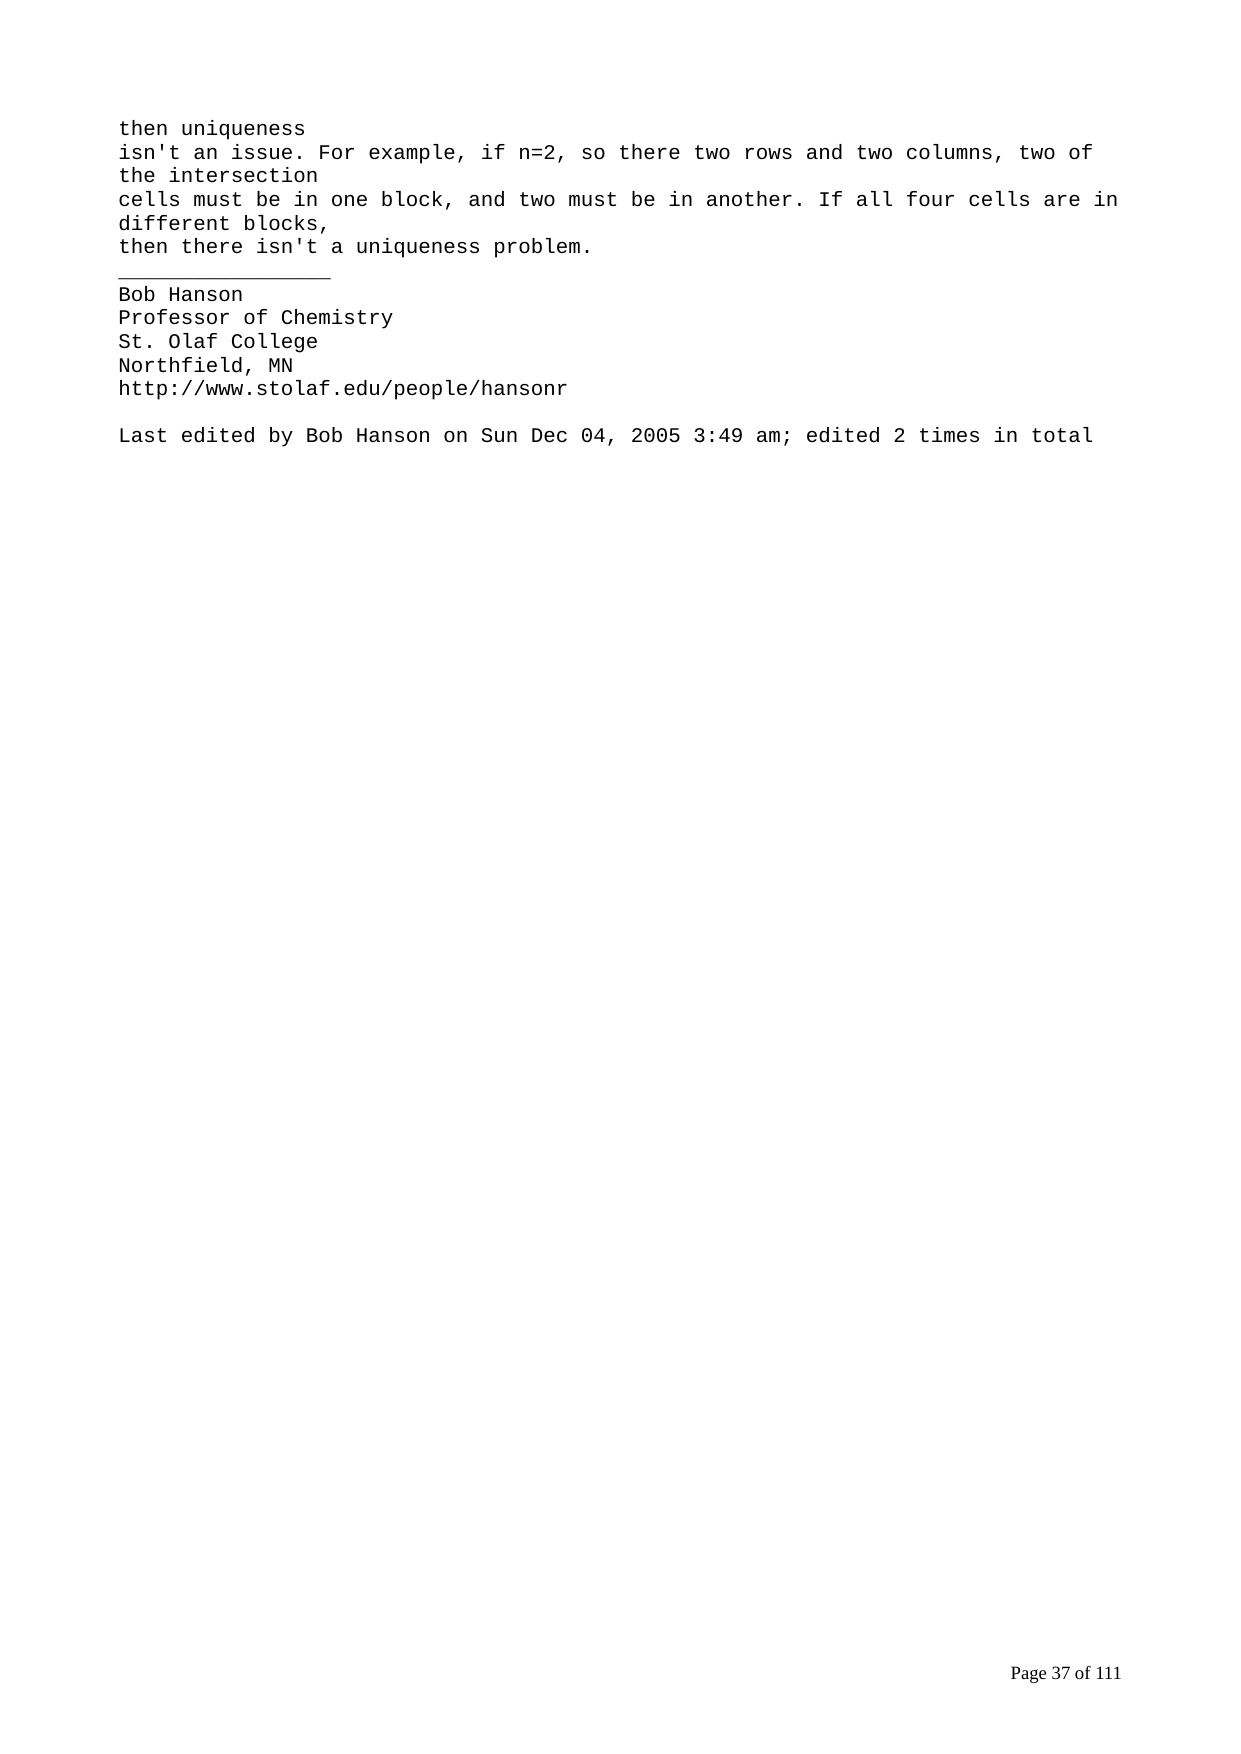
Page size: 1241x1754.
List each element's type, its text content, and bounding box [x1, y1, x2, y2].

text Last edited by Bob Hanson on Sun Dec 04, 2005 3:49 am; edited 2 times in total [118, 426, 1122, 449]
text cells must be in one block, and two must be in another. If all four cells are in different blocks, [118, 189, 1122, 236]
text then there isn't a uniqueness problem. [118, 236, 1122, 260]
text St. Olaf College [118, 331, 1122, 354]
text then uniqueness [118, 118, 1122, 142]
text Bob Hanson [118, 284, 1122, 307]
text _________________ [118, 260, 1122, 284]
text Northfield, MN [118, 354, 1122, 378]
text isn't an issue. For example, if n=2, so there two rows and two columns, two of the intersection [118, 142, 1122, 189]
text http://www.stolaf.edu/people/hansonr [118, 378, 1122, 402]
text Professor of Chemistry [118, 307, 1122, 331]
